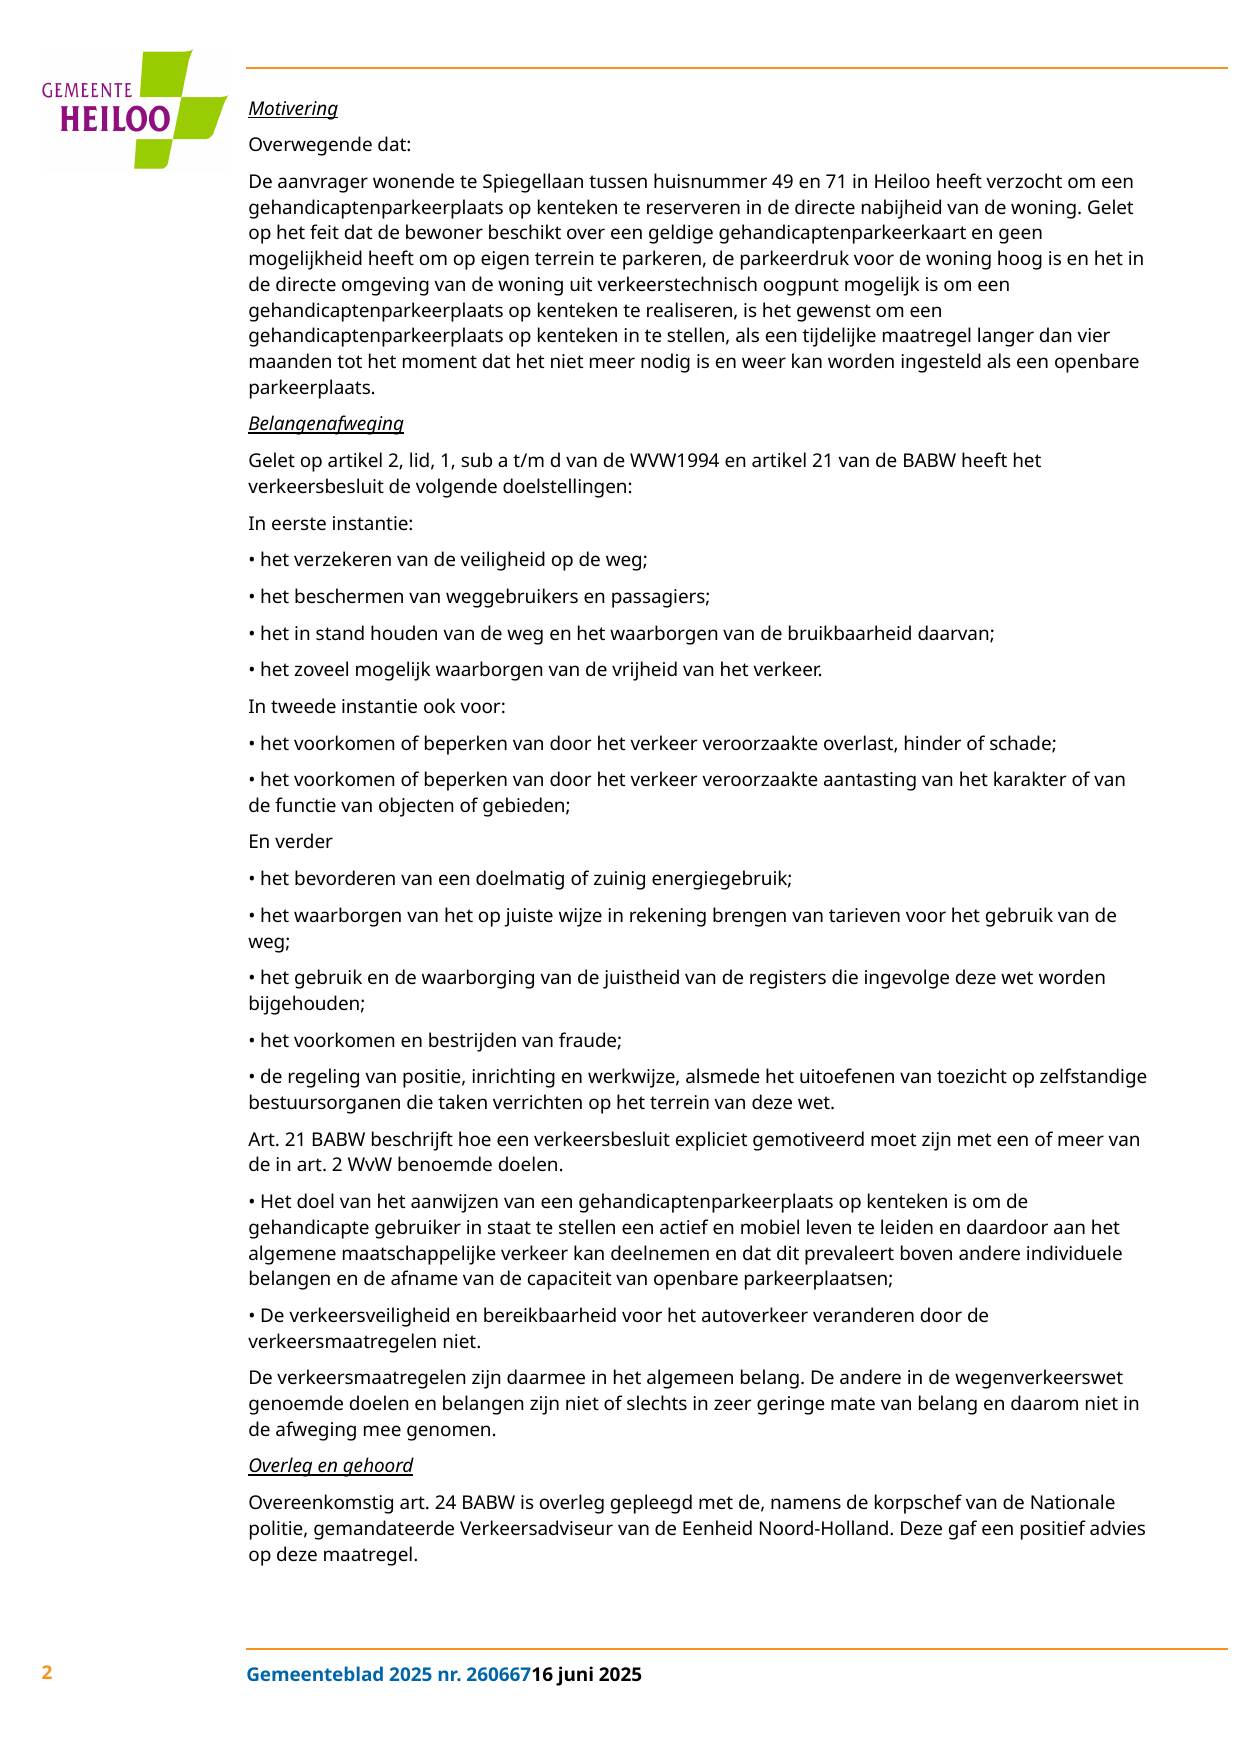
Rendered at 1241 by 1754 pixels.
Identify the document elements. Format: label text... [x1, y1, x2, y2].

text In tweede instantie ook voor: [248, 693, 1152, 719]
text • het gebruik en de waarborging van de juistheid van de registers die ingevolge deze wet worden bijgehouden; [248, 964, 1152, 1016]
text De verkeersmaatregelen zijn daarmee in het algemeen belang. De andere in de wegenverkeerswet genoemde doelen en belangen zijn niet of slechts in zeer geringe mate van belang en daarom niet in de afweging mee genomen. [248, 1364, 1152, 1442]
text • het verzekeren van de veiligheid op de weg; [248, 546, 1152, 572]
text En verder [248, 829, 1152, 854]
text • het in stand houden van de weg en het waarborgen van de bruikbaarheid daarvan; [248, 620, 1152, 645]
text Overwegende dat: [248, 131, 1152, 157]
text Belangenafweging [248, 411, 1152, 436]
text • De verkeersveiligheid en bereikbaarheid voor het autoverkeer veranderen door de verkeersmaatregelen niet. [248, 1302, 1152, 1354]
text • het waarborgen van het op juiste wijze in rekening brengen van tarieven voor het gebruik van de weg; [248, 902, 1152, 953]
text Art. 21 BABW beschrijft hoe een verkeersbesluit expliciet gemotiveerd moet zijn met een of meer van de in art. 2 WvW benoemde doelen. [248, 1126, 1152, 1177]
text • het voorkomen of beperken van door het verkeer veroorzaakte aantasting van het karakter of van de functie van objecten of gebieden; [248, 766, 1152, 818]
text Gelet op artikel 2, lid, 1, sub a t/m d van de WVW1994 en artikel 21 van de BABW heeft het verkeersbesluit de volgende doelstellingen: [248, 447, 1152, 499]
text • het voorkomen en bestrijden van fraude; [248, 1027, 1152, 1053]
text • het bevorderen van een doelmatig of zuinig energiegebruik; [248, 865, 1152, 891]
text Overleg en gehoord [248, 1453, 1152, 1478]
text De aanvrager wonende te Spiegellaan tussen huisnummer 49 en 71 in Heiloo heeft verzocht om een gehandicaptenparkeerplaats op kenteken te reserveren in de directe nabijheid van de woning. Gelet op het feit dat de bewoner beschikt over een geldige gehandicaptenparkeerkaart en geen mogelijkheid heeft om op eigen terrein te parkeren, de parkeerdruk voor de woning hoog is en het in de directe omgeving van de woning uit verkeerstechnisch oogpunt mogelijk is om een gehandicaptenparkeerplaats op kenteken te realiseren, is het gewenst om een gehandicaptenparkeerplaats op kenteken in te stellen, als een tijdelijke maatregel langer dan vier maanden tot het moment dat het niet meer nodig is en weer kan worden ingesteld als een openbare parkeerplaats. [248, 168, 1152, 400]
text In eerste instantie: [248, 510, 1152, 535]
picture [41, 47, 231, 172]
text • het voorkomen of beperken van door het verkeer veroorzaakte overlast, hinder of schade; [248, 730, 1152, 755]
text Overeenkomstig art. 24 BABW is overleg gepleegd met de, namens de korpschef van de Nationale politie, gemandateerde Verkeersadviseur van de Eenheid Noord-Holland. Deze gaf een positief advies op deze maatregel. [248, 1489, 1152, 1567]
text • het zoveel mogelijk waarborgen van de vrijheid van het verkeer. [248, 656, 1152, 682]
text • het beschermen van weggebruikers en passagiers; [248, 583, 1152, 609]
text • de regeling van positie, inrichting en werkwijze, alsmede het uitoefenen van toezicht op zelfstandige bestuursorganen die taken verrichten op het terrein van deze wet. [248, 1063, 1152, 1115]
text Motivering [248, 95, 1152, 121]
text • Het doel van het aanwijzen van een gehandicaptenparkeerplaats op kenteken is om de gehandicapte gebruiker in staat te stellen een actief en mobiel leven te leiden en daardoor aan het algemene maatschappelijke verkeer kan deelnemen en dat dit prevaleert boven andere individuele belangen en de afname van de capaciteit van openbare parkeerplaatsen; [248, 1188, 1152, 1291]
